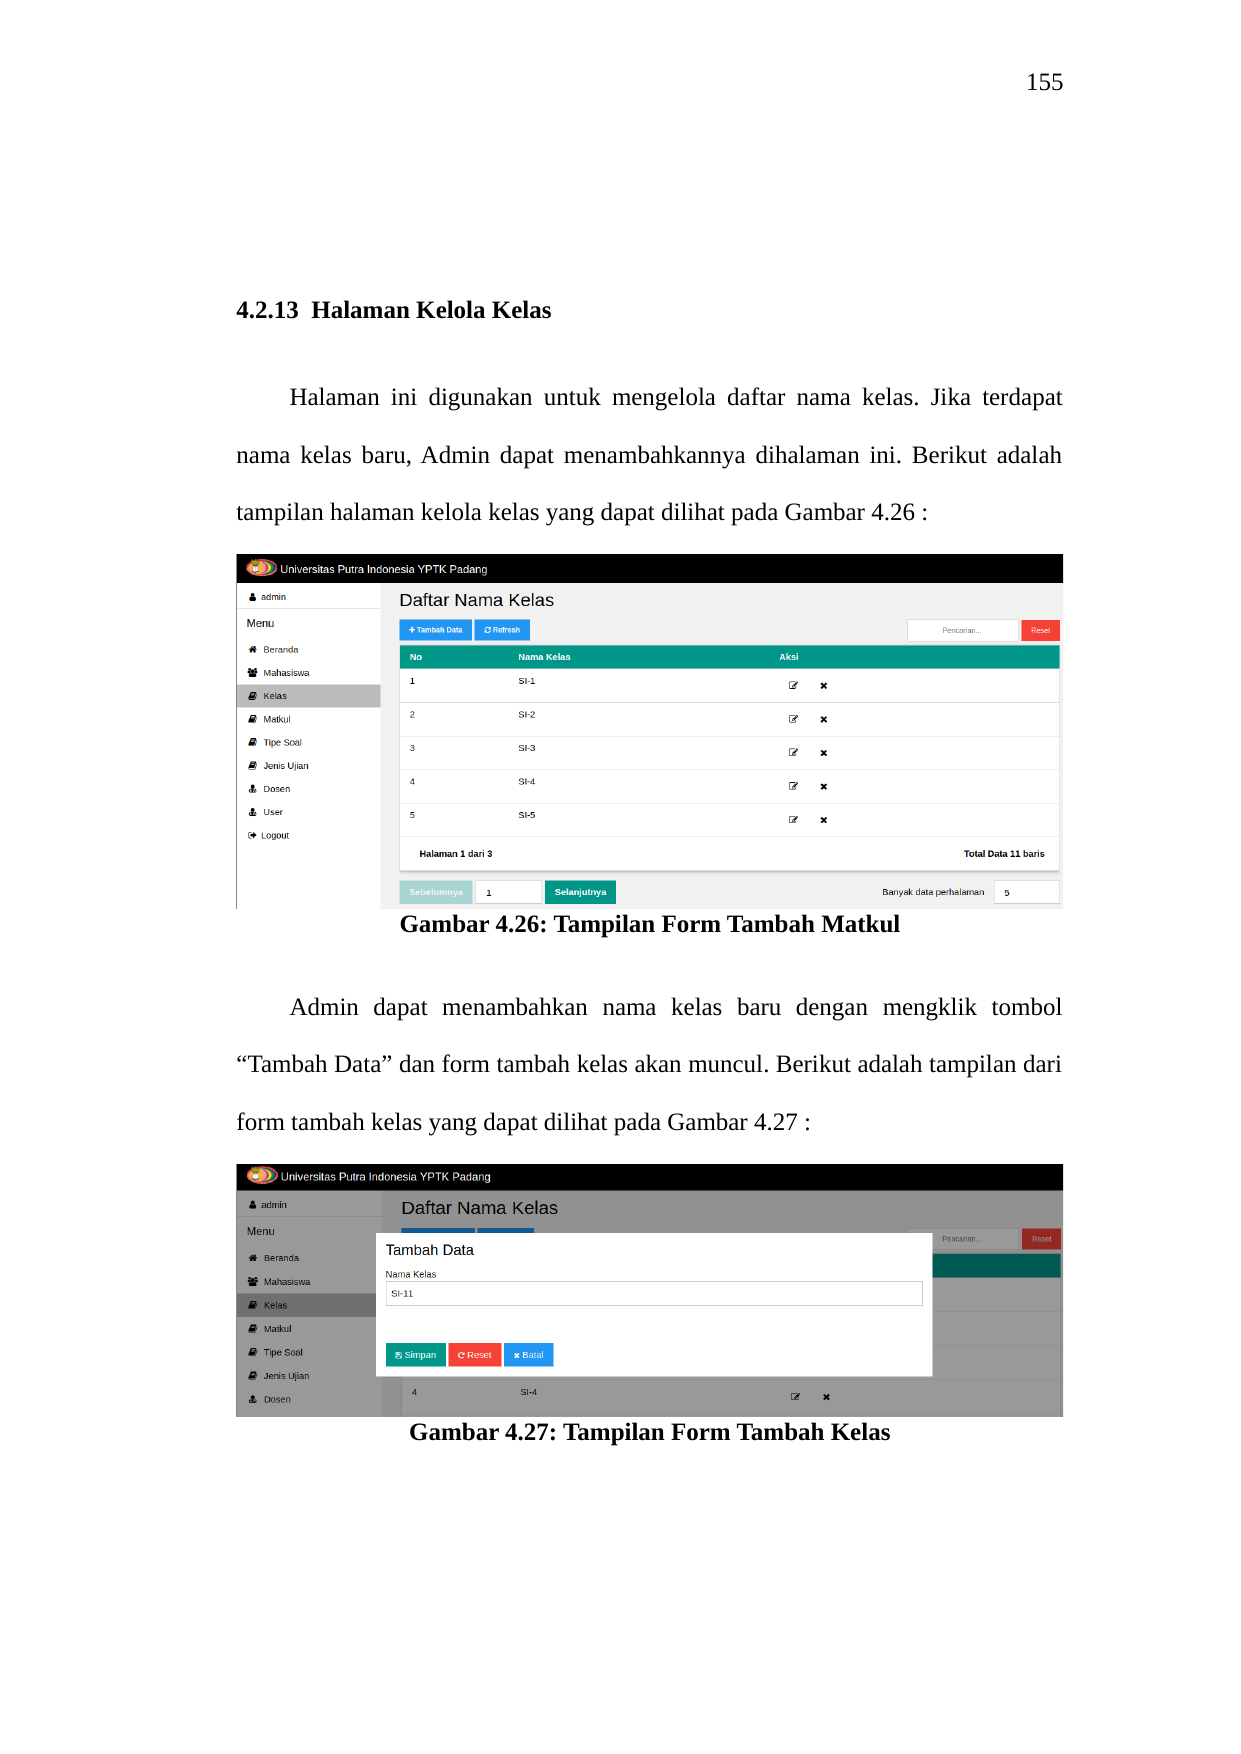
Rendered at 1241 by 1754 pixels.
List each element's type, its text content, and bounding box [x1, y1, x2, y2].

subtitle 4.2.13 Halaman Kelola Kelas [236, 295, 1063, 324]
picture [236, 554, 1064, 909]
picture [236, 1164, 1064, 1417]
text Admin dapat menambahkan nama kelas baru dengan mengklik tombol “Tambah Data” dan form tambah kelas akan muncul. Berikut adalah tampilan dari form tambah kelas yang dapat dilihat pada Gambar 4.27 : [236, 992, 1063, 1135]
text Gambar 4.26: Tampilan Form Tambah Matkul [236, 909, 1063, 938]
text Halaman ini digunakan untuk mengelola daftar nama kelas. Jika terdapat nama kelas baru, Admin dapat menambahkannya dihalaman ini. Berikut adalah tampilan halaman kelola kelas yang dapat dilihat pada Gambar 4.26 : [236, 382, 1063, 526]
text Gambar 4.27: Tampilan Form Tambah Kelas [236, 1417, 1063, 1445]
